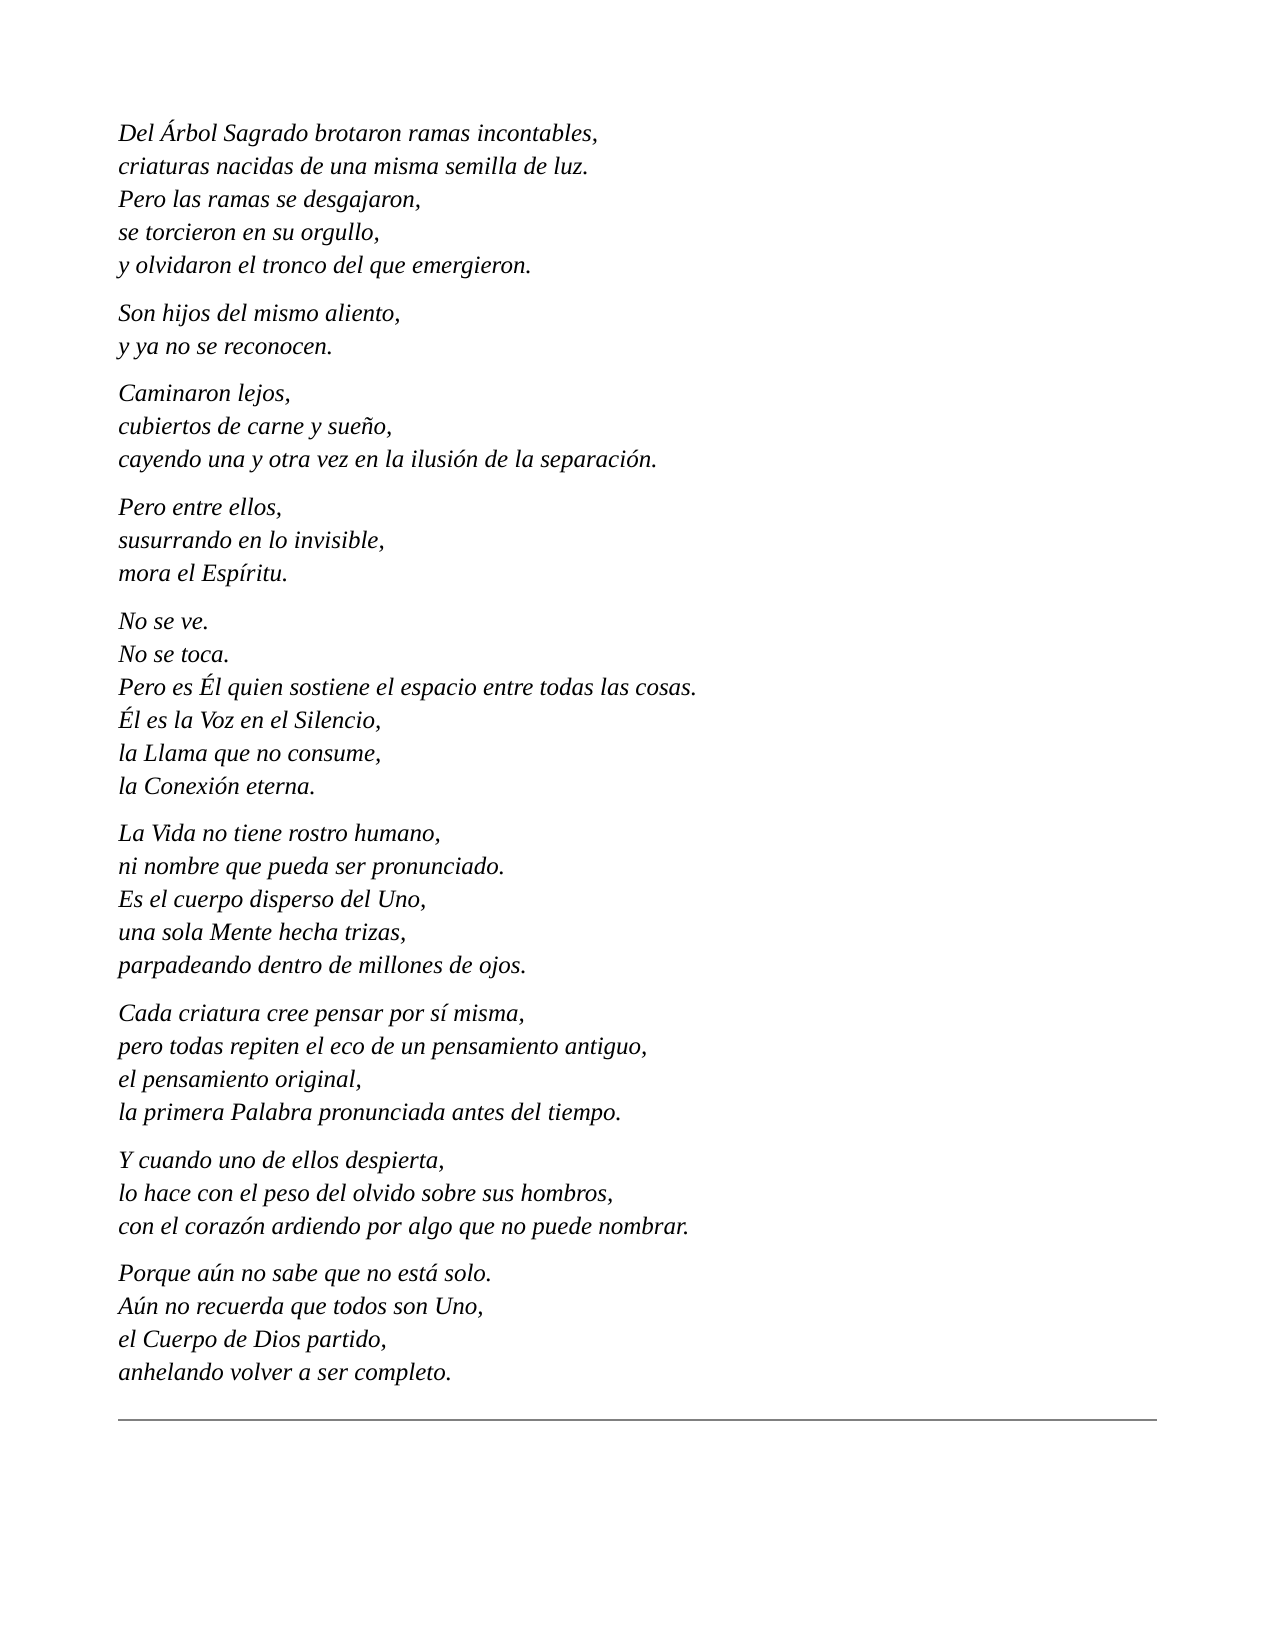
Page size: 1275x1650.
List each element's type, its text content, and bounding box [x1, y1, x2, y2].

text Y cuando uno de ellos despierta, lo hace con el peso del olvido sobre sus hombros, con el corazón ardiendo por algo que no puede nombrar. [118, 1145, 1157, 1239]
text Son hijos del mismo aliento, y ya no se reconocen. [118, 298, 1157, 359]
text No se ve. No se toca. Pero es Él quien sostiene el espacio entre todas las cosas. Él es la Voz en el Silencio, la Llama que no consume, la Conexión eterna. [118, 606, 1157, 799]
text Porque aún no sabe que no está solo. Aún no recuerda que todos son Uno, el Cuerpo de Dios partido, anhelando volver a ser completo. [118, 1258, 1157, 1386]
text Cada criatura cree pensar por sí misma, pero todas repiten el eco de un pensamiento antiguo, el pensamiento original, la primera Palabra pronunciada antes del tiempo. [118, 998, 1157, 1126]
text Del Árbol Sagrado brotaron ramas incontables, criaturas nacidas de una misma semilla de luz. Pero las ramas se desgajaron, se torcieron en su orgullo, y olvidaron el tronco del que emergieron. [118, 118, 1157, 279]
text Caminaron lejos, cubiertos de carne y sueño, cayendo una y otra vez en la ilusión de la separación. [118, 378, 1157, 473]
text La Vida no tiene rostro humano, ni nombre que pueda ser pronunciado. Es el cuerpo disperso del Uno, una sola Mente hecha trizas, parpadeando dentro de millones de ojos. [118, 818, 1157, 979]
text Pero entre ellos, susurrando en lo invisible, mora el Espíritu. [118, 492, 1157, 587]
